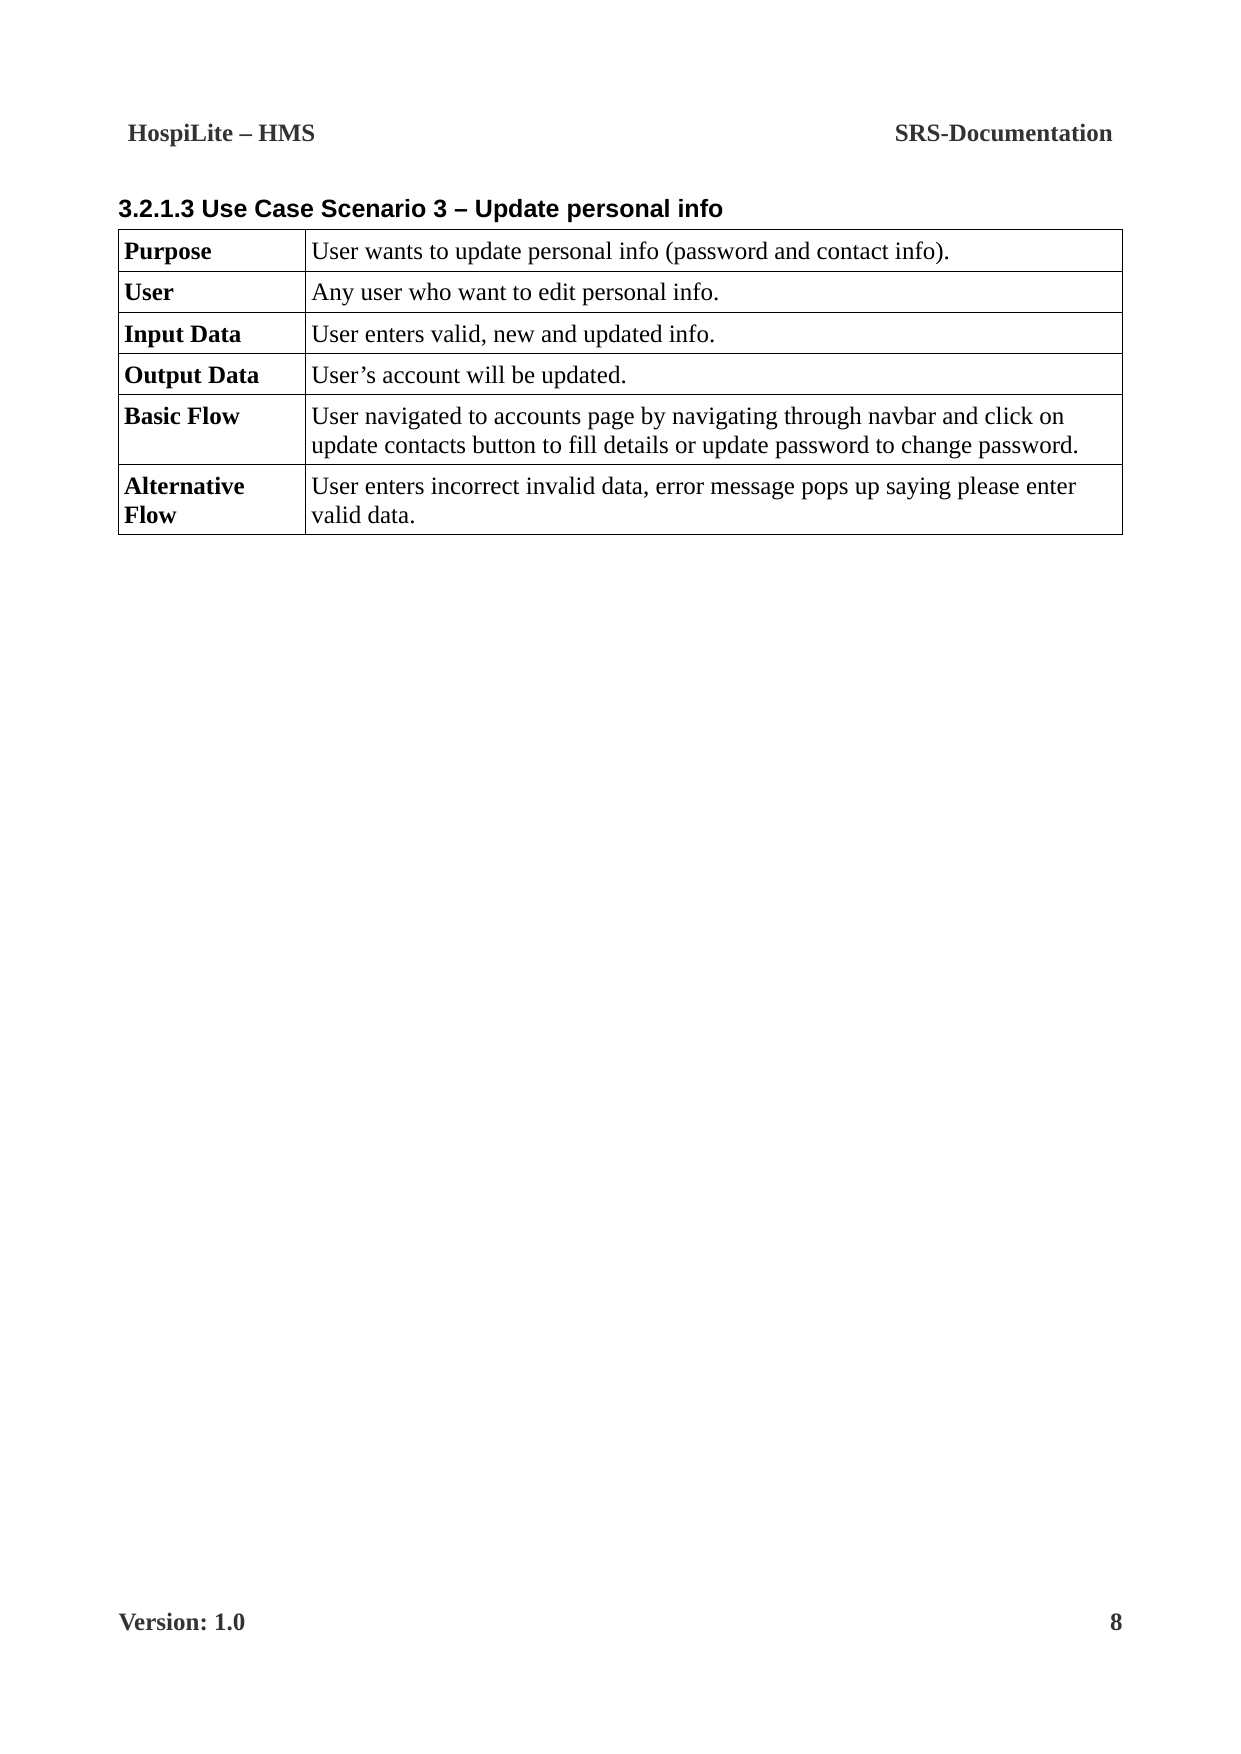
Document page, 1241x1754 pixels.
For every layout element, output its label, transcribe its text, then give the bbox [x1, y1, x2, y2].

table_cell Alternative Flow [119, 465, 305, 534]
table_cell Basic Flow [119, 395, 305, 464]
table_cell User’s account will be updated. [306, 354, 1122, 394]
table_cell User [119, 272, 305, 312]
table_header User wants to update personal info (password and contact info). [306, 230, 1122, 271]
table_cell User navigated to accounts page by navigating through navbar and click on update contacts button to fill details or update password to change password. [306, 395, 1122, 464]
table_cell Output Data [119, 354, 305, 394]
table_cell User enters incorrect invalid data, error message pops up saying please enter valid data. [306, 465, 1122, 534]
subtitle 3.2.1.3 Use Case Scenario 3 – Update personal info [118, 194, 1122, 223]
table_cell Any user who want to edit personal info. [306, 272, 1122, 312]
table_cell Input Data [119, 313, 305, 353]
table_header Purpose [119, 230, 305, 271]
table_cell User enters valid, new and updated info. [306, 313, 1122, 353]
